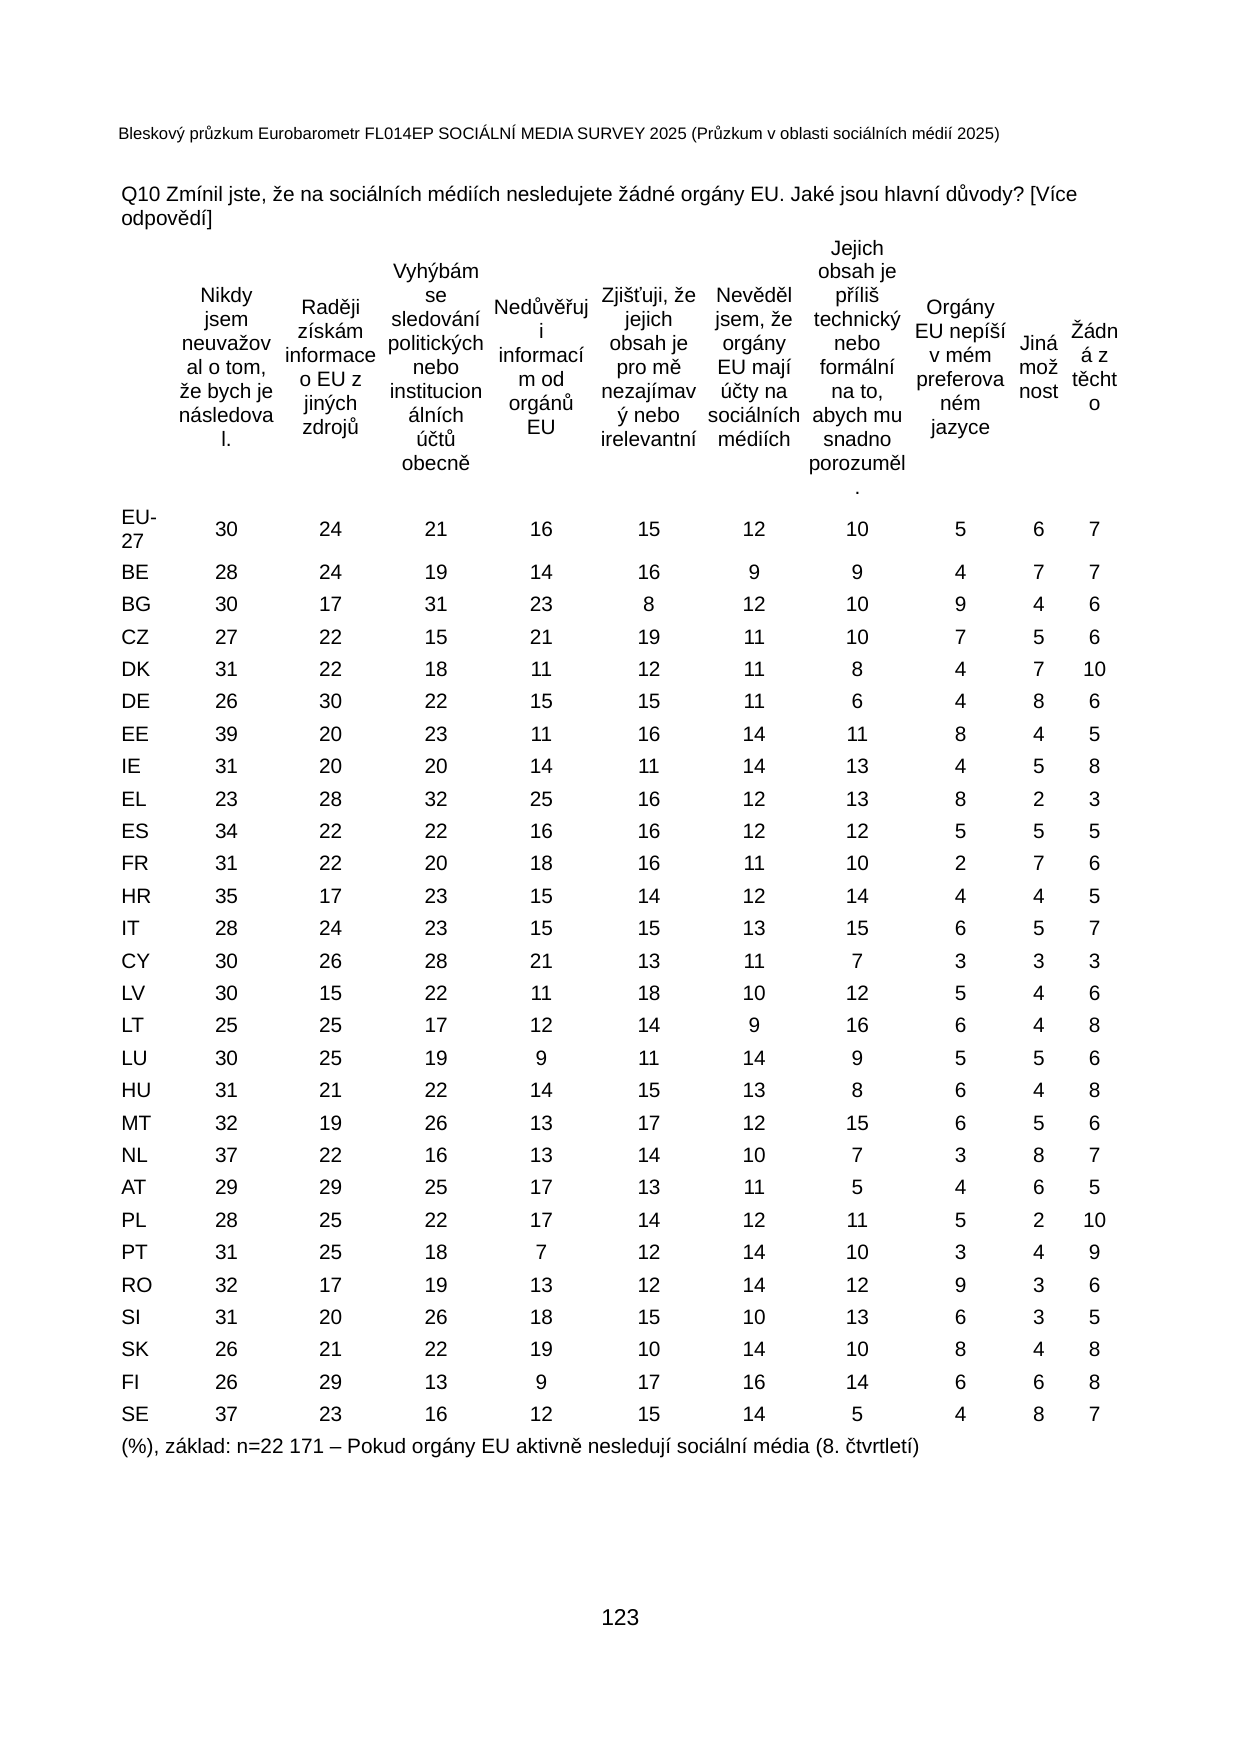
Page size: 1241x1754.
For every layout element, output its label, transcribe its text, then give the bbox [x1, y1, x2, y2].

table_cell 4 [1010, 1009, 1067, 1041]
table_cell 4 [1010, 880, 1067, 912]
table_cell 24 [278, 912, 383, 944]
table_cell 20 [278, 750, 383, 782]
table_cell 16 [594, 847, 704, 879]
table_cell 22 [278, 815, 383, 847]
table_cell 20 [383, 750, 489, 782]
table_cell 16 [383, 1398, 489, 1430]
table_cell 3 [1067, 782, 1122, 815]
table_cell 10 [704, 1139, 804, 1171]
table_cell 7 [1067, 1398, 1122, 1430]
table_cell 26 [174, 1365, 278, 1398]
table_cell 4 [910, 750, 1010, 782]
table_cell 14 [594, 880, 704, 912]
table_cell 11 [489, 718, 593, 750]
table_cell 6 [1067, 977, 1122, 1009]
table_cell 6 [910, 1301, 1010, 1333]
table_cell 12 [804, 1268, 910, 1301]
table_cell 18 [489, 847, 593, 879]
table_cell 8 [1067, 1074, 1122, 1106]
table_cell FR [118, 847, 174, 879]
table_cell 11 [594, 750, 704, 782]
table_cell 16 [594, 782, 704, 815]
table_cell BG [118, 588, 174, 620]
table_cell 14 [704, 1398, 804, 1430]
table_cell 32 [383, 782, 489, 815]
table_cell 31 [383, 588, 489, 620]
table_cell 24 [278, 556, 383, 588]
table_cell 31 [174, 653, 278, 685]
table_cell 9 [910, 1268, 1010, 1301]
table_cell Orgány EU nepíší v mém preferovaném jazyce [910, 233, 1010, 502]
table_cell 19 [594, 620, 704, 653]
table_cell 28 [174, 912, 278, 944]
table_cell 8 [1010, 685, 1067, 717]
table_cell 10 [804, 502, 910, 556]
table_cell 5 [1010, 750, 1067, 782]
table_cell AT [118, 1171, 174, 1203]
table_cell Žádná z těchto [1067, 233, 1122, 502]
table_cell 11 [704, 1171, 804, 1203]
table_cell 20 [383, 847, 489, 879]
table_cell 14 [489, 750, 593, 782]
table_cell 14 [594, 1139, 704, 1171]
table_cell 6 [1067, 1268, 1122, 1301]
table_cell 11 [704, 847, 804, 879]
table_cell 31 [174, 750, 278, 782]
table_cell 14 [704, 1333, 804, 1365]
table_cell 13 [804, 750, 910, 782]
table_cell 17 [489, 1204, 593, 1236]
table_cell 30 [278, 685, 383, 717]
table_cell 22 [383, 1204, 489, 1236]
table_cell 14 [804, 1365, 910, 1398]
table_cell 12 [804, 977, 910, 1009]
table_cell 22 [278, 653, 383, 685]
table_cell 30 [174, 977, 278, 1009]
table_cell 5 [1067, 718, 1122, 750]
table_cell RO [118, 1268, 174, 1301]
table_cell Jiná možnost [1010, 233, 1067, 502]
table_cell Nikdy jsem neuvažoval o tom, že bych je následoval. [174, 233, 278, 502]
table_cell 5 [1010, 620, 1067, 653]
table_cell 3 [1010, 1301, 1067, 1333]
table_cell 21 [383, 502, 489, 556]
table_cell 5 [1067, 815, 1122, 847]
table_cell 17 [278, 880, 383, 912]
table_cell 31 [174, 1236, 278, 1268]
table_cell 12 [489, 1398, 593, 1430]
table_cell SI [118, 1301, 174, 1333]
table_cell 18 [383, 1236, 489, 1268]
table_cell 17 [278, 1268, 383, 1301]
table_cell 15 [489, 912, 593, 944]
table_cell 7 [804, 1139, 910, 1171]
table_cell 22 [383, 1333, 489, 1365]
table_cell 6 [1067, 1106, 1122, 1139]
table_cell 19 [278, 1106, 383, 1139]
table_cell 8 [804, 653, 910, 685]
table_cell 8 [910, 1333, 1010, 1365]
table_cell 22 [278, 620, 383, 653]
table_cell 27 [174, 620, 278, 653]
table_cell 23 [278, 1398, 383, 1430]
table_cell 14 [594, 1009, 704, 1041]
table_cell 4 [1010, 588, 1067, 620]
table_cell 10 [594, 1333, 704, 1365]
table_cell 6 [910, 1365, 1010, 1398]
table_cell 14 [704, 1268, 804, 1301]
table_cell 5 [910, 1204, 1010, 1236]
table_cell 28 [383, 944, 489, 977]
table_cell 23 [383, 880, 489, 912]
table_cell 12 [594, 1236, 704, 1268]
table_cell 31 [174, 847, 278, 879]
table_cell CY [118, 944, 174, 977]
table_cell 16 [594, 556, 704, 588]
table_cell 21 [489, 620, 593, 653]
table_cell 22 [383, 1074, 489, 1106]
table_cell 9 [1067, 1236, 1122, 1268]
table_cell 10 [804, 588, 910, 620]
table_cell 13 [704, 1074, 804, 1106]
table_cell 3 [1010, 1268, 1067, 1301]
table_cell 12 [704, 815, 804, 847]
table_cell 10 [1067, 653, 1122, 685]
table_cell 6 [910, 1106, 1010, 1139]
table_cell 12 [704, 1106, 804, 1139]
table_cell 8 [1010, 1398, 1067, 1430]
table_cell SK [118, 1333, 174, 1365]
table_cell 2 [1010, 782, 1067, 815]
table_cell 7 [1010, 847, 1067, 879]
table_cell 15 [594, 912, 704, 944]
table_cell 15 [594, 685, 704, 717]
table_cell HR [118, 880, 174, 912]
table_cell 21 [278, 1333, 383, 1365]
table_cell MT [118, 1106, 174, 1139]
table_cell 10 [804, 1333, 910, 1365]
table_cell 15 [383, 620, 489, 653]
table_cell 4 [1010, 1236, 1067, 1268]
table_cell IT [118, 912, 174, 944]
table_cell 31 [174, 1074, 278, 1106]
table_cell 17 [383, 1009, 489, 1041]
table_cell 26 [174, 1333, 278, 1365]
table_header Q10 Zmínil jste, že na sociálních médiích nesledujete žádné orgány EU. Jaké jsou hlavní důvody? [Více odpovědí] [118, 179, 1122, 232]
table_cell 4 [1010, 1333, 1067, 1365]
table_cell 13 [594, 944, 704, 977]
table_cell Jejich obsah je příliš technický nebo formální na to, abych mu snadno porozuměl. [804, 233, 910, 502]
table_cell 5 [1010, 1106, 1067, 1139]
table_cell 3 [910, 1236, 1010, 1268]
table_cell 25 [383, 1171, 489, 1203]
table_cell (%), základ: n=22 171 – Pokud orgány EU aktivně nesledují sociální média (8. čtvrtletí) [118, 1430, 1122, 1463]
table_cell 15 [594, 502, 704, 556]
table_cell NL [118, 1139, 174, 1171]
table_cell 10 [704, 1301, 804, 1333]
table_cell CZ [118, 620, 174, 653]
table_cell 11 [704, 685, 804, 717]
table_cell 7 [1067, 502, 1122, 556]
table_cell 17 [278, 588, 383, 620]
table_cell 4 [1010, 1074, 1067, 1106]
table_cell 8 [1067, 1365, 1122, 1398]
table_cell 12 [594, 1268, 704, 1301]
table_cell 4 [910, 653, 1010, 685]
table_cell 11 [704, 620, 804, 653]
table_cell 5 [1067, 1171, 1122, 1203]
table_cell 16 [804, 1009, 910, 1041]
table_cell 5 [804, 1398, 910, 1430]
table_cell 13 [804, 782, 910, 815]
table_cell 12 [704, 588, 804, 620]
table_cell 21 [489, 944, 593, 977]
table_cell 9 [804, 556, 910, 588]
table_cell 6 [910, 1009, 1010, 1041]
table_cell 25 [278, 1236, 383, 1268]
table_cell 8 [1067, 1333, 1122, 1365]
table_cell 9 [804, 1041, 910, 1074]
table_cell 12 [704, 1204, 804, 1236]
table_cell 6 [1010, 1171, 1067, 1203]
table_cell 25 [278, 1041, 383, 1074]
table_cell 7 [1010, 556, 1067, 588]
table_cell 7 [804, 944, 910, 977]
table_cell EU-27 [118, 502, 174, 556]
table_cell 5 [910, 977, 1010, 1009]
table_cell 14 [704, 750, 804, 782]
table_cell 10 [704, 977, 804, 1009]
table_cell 15 [489, 880, 593, 912]
table_cell 15 [594, 1301, 704, 1333]
table_cell 18 [383, 653, 489, 685]
table_cell 9 [489, 1041, 593, 1074]
table_cell Zjišťuji, že jejich obsah je pro mě nezajímavý nebo irelevantní [594, 233, 704, 502]
table_cell 7 [1067, 912, 1122, 944]
table_cell DE [118, 685, 174, 717]
table_cell 6 [1067, 685, 1122, 717]
table_cell BE [118, 556, 174, 588]
table_cell 4 [910, 880, 1010, 912]
table_cell 16 [489, 815, 593, 847]
table_cell 7 [910, 620, 1010, 653]
table_cell 13 [804, 1301, 910, 1333]
table_cell 4 [910, 1398, 1010, 1430]
table_cell 13 [489, 1139, 593, 1171]
table_cell 11 [594, 1041, 704, 1074]
table_cell 5 [1010, 912, 1067, 944]
table_cell 15 [804, 912, 910, 944]
table_cell 30 [174, 588, 278, 620]
table_cell 2 [1010, 1204, 1067, 1236]
table_cell 4 [910, 685, 1010, 717]
table_cell 13 [489, 1106, 593, 1139]
table_cell Nevěděl jsem, že orgány EU mají účty na sociálních médiích [704, 233, 804, 502]
table_cell EE [118, 718, 174, 750]
table_cell 26 [278, 944, 383, 977]
table_cell 25 [174, 1009, 278, 1041]
table_cell 25 [278, 1009, 383, 1041]
table_cell 10 [804, 620, 910, 653]
table_cell Raději získám informace o EU z jiných zdrojů [278, 233, 383, 502]
table_cell 12 [704, 502, 804, 556]
table_cell 6 [910, 912, 1010, 944]
table_cell 5 [910, 815, 1010, 847]
table_cell 26 [174, 685, 278, 717]
table_cell 5 [804, 1171, 910, 1203]
table_cell 16 [489, 502, 593, 556]
table_cell 8 [1010, 1139, 1067, 1171]
table_cell 29 [174, 1171, 278, 1203]
table_cell 11 [704, 653, 804, 685]
table_cell 5 [910, 502, 1010, 556]
table_cell 16 [594, 718, 704, 750]
table_cell LU [118, 1041, 174, 1074]
table_cell 8 [1067, 750, 1122, 782]
table_cell 7 [1067, 1139, 1122, 1171]
table_cell 6 [1010, 502, 1067, 556]
table_cell 9 [704, 1009, 804, 1041]
table_cell 15 [594, 1074, 704, 1106]
table_cell 11 [804, 1204, 910, 1236]
table_cell 28 [174, 1204, 278, 1236]
table_cell IE [118, 750, 174, 782]
table_cell 23 [383, 718, 489, 750]
table_cell [118, 233, 174, 502]
table_cell 32 [174, 1106, 278, 1139]
table_cell 5 [910, 1041, 1010, 1074]
table_cell 13 [594, 1171, 704, 1203]
table_cell 7 [1010, 653, 1067, 685]
table_cell 30 [174, 944, 278, 977]
table_cell 12 [489, 1009, 593, 1041]
table_cell 12 [804, 815, 910, 847]
table_cell 22 [383, 685, 489, 717]
table_cell 22 [383, 977, 489, 1009]
table_cell 11 [704, 944, 804, 977]
table_cell 17 [594, 1365, 704, 1398]
table_cell 12 [704, 782, 804, 815]
table_cell 5 [1010, 815, 1067, 847]
table_cell 11 [489, 653, 593, 685]
table_cell 26 [383, 1301, 489, 1333]
table_cell 14 [489, 1074, 593, 1106]
table_cell 34 [174, 815, 278, 847]
table_cell 37 [174, 1139, 278, 1171]
table_cell LV [118, 977, 174, 1009]
table_cell 15 [804, 1106, 910, 1139]
table_cell 10 [1067, 1204, 1122, 1236]
table_cell 19 [489, 1333, 593, 1365]
table_cell LT [118, 1009, 174, 1041]
table_cell 2 [910, 847, 1010, 879]
table_cell 13 [704, 912, 804, 944]
table_cell PL [118, 1204, 174, 1236]
table_cell 37 [174, 1398, 278, 1430]
table_cell 11 [804, 718, 910, 750]
table_cell HU [118, 1074, 174, 1106]
table_cell 15 [594, 1398, 704, 1430]
table_cell 22 [383, 815, 489, 847]
table_cell 19 [383, 556, 489, 588]
table_cell 23 [489, 588, 593, 620]
table_cell EL [118, 782, 174, 815]
table_cell 12 [704, 880, 804, 912]
table_cell 18 [489, 1301, 593, 1333]
table_cell 6 [1010, 1365, 1067, 1398]
table_cell 18 [594, 977, 704, 1009]
table_cell 30 [174, 1041, 278, 1074]
table_cell 6 [1067, 620, 1122, 653]
table_cell 10 [804, 847, 910, 879]
table_cell 25 [489, 782, 593, 815]
table_cell 28 [174, 556, 278, 588]
table_cell 6 [1067, 1041, 1122, 1074]
table_cell 4 [910, 556, 1010, 588]
table_cell 31 [174, 1301, 278, 1333]
table_cell 17 [594, 1106, 704, 1139]
table_cell Nedůvěřuji informacím od orgánů EU [489, 233, 593, 502]
table_cell 8 [910, 782, 1010, 815]
table_cell 22 [278, 1139, 383, 1171]
table_cell 22 [278, 847, 383, 879]
table_cell 10 [804, 1236, 910, 1268]
table_cell 3 [1067, 944, 1122, 977]
table_cell 8 [910, 718, 1010, 750]
table_cell 14 [704, 1041, 804, 1074]
table_cell 9 [489, 1365, 593, 1398]
table_cell 16 [594, 815, 704, 847]
table_cell 14 [804, 880, 910, 912]
table_cell 8 [1067, 1009, 1122, 1041]
table_cell 6 [1067, 588, 1122, 620]
table_cell 35 [174, 880, 278, 912]
table_cell ES [118, 815, 174, 847]
table_cell 3 [1010, 944, 1067, 977]
table_cell 3 [910, 944, 1010, 977]
table_cell 6 [1067, 847, 1122, 879]
table_cell 14 [704, 1236, 804, 1268]
table_cell 8 [804, 1074, 910, 1106]
table_cell 4 [1010, 718, 1067, 750]
table_cell 7 [1067, 556, 1122, 588]
table_cell 8 [594, 588, 704, 620]
table_cell 14 [704, 718, 804, 750]
table_cell 13 [489, 1268, 593, 1301]
table_cell 28 [278, 782, 383, 815]
table_cell 29 [278, 1365, 383, 1398]
table_cell FI [118, 1365, 174, 1398]
table_cell 5 [1010, 1041, 1067, 1074]
table_cell 32 [174, 1268, 278, 1301]
table_cell 17 [489, 1171, 593, 1203]
table_cell 11 [489, 977, 593, 1009]
table_cell Vyhýbám se sledování politických nebo institucionálních účtů obecně [383, 233, 489, 502]
table_cell 9 [704, 556, 804, 588]
table_cell 7 [489, 1236, 593, 1268]
table_cell 16 [704, 1365, 804, 1398]
table_cell PT [118, 1236, 174, 1268]
table_cell 5 [1067, 1301, 1122, 1333]
table_cell 3 [910, 1139, 1010, 1171]
table_cell 29 [278, 1171, 383, 1203]
table_cell 19 [383, 1041, 489, 1074]
table_cell 15 [278, 977, 383, 1009]
table_cell 15 [489, 685, 593, 717]
table_cell 6 [804, 685, 910, 717]
table_cell 6 [910, 1074, 1010, 1106]
table_cell 20 [278, 718, 383, 750]
table_cell 30 [174, 502, 278, 556]
table_cell 19 [383, 1268, 489, 1301]
table_cell 13 [383, 1365, 489, 1398]
table_cell 21 [278, 1074, 383, 1106]
table_cell 12 [594, 653, 704, 685]
table_cell 26 [383, 1106, 489, 1139]
table_cell 4 [910, 1171, 1010, 1203]
table_cell DK [118, 653, 174, 685]
table_cell 5 [1067, 880, 1122, 912]
table_cell SE [118, 1398, 174, 1430]
table_cell 9 [910, 588, 1010, 620]
table_cell 23 [383, 912, 489, 944]
table_cell 39 [174, 718, 278, 750]
table_cell 14 [489, 556, 593, 588]
table_cell 24 [278, 502, 383, 556]
table_cell 16 [383, 1139, 489, 1171]
table_cell 4 [1010, 977, 1067, 1009]
table_cell 25 [278, 1204, 383, 1236]
table_cell 20 [278, 1301, 383, 1333]
table_cell 23 [174, 782, 278, 815]
table_cell 14 [594, 1204, 704, 1236]
